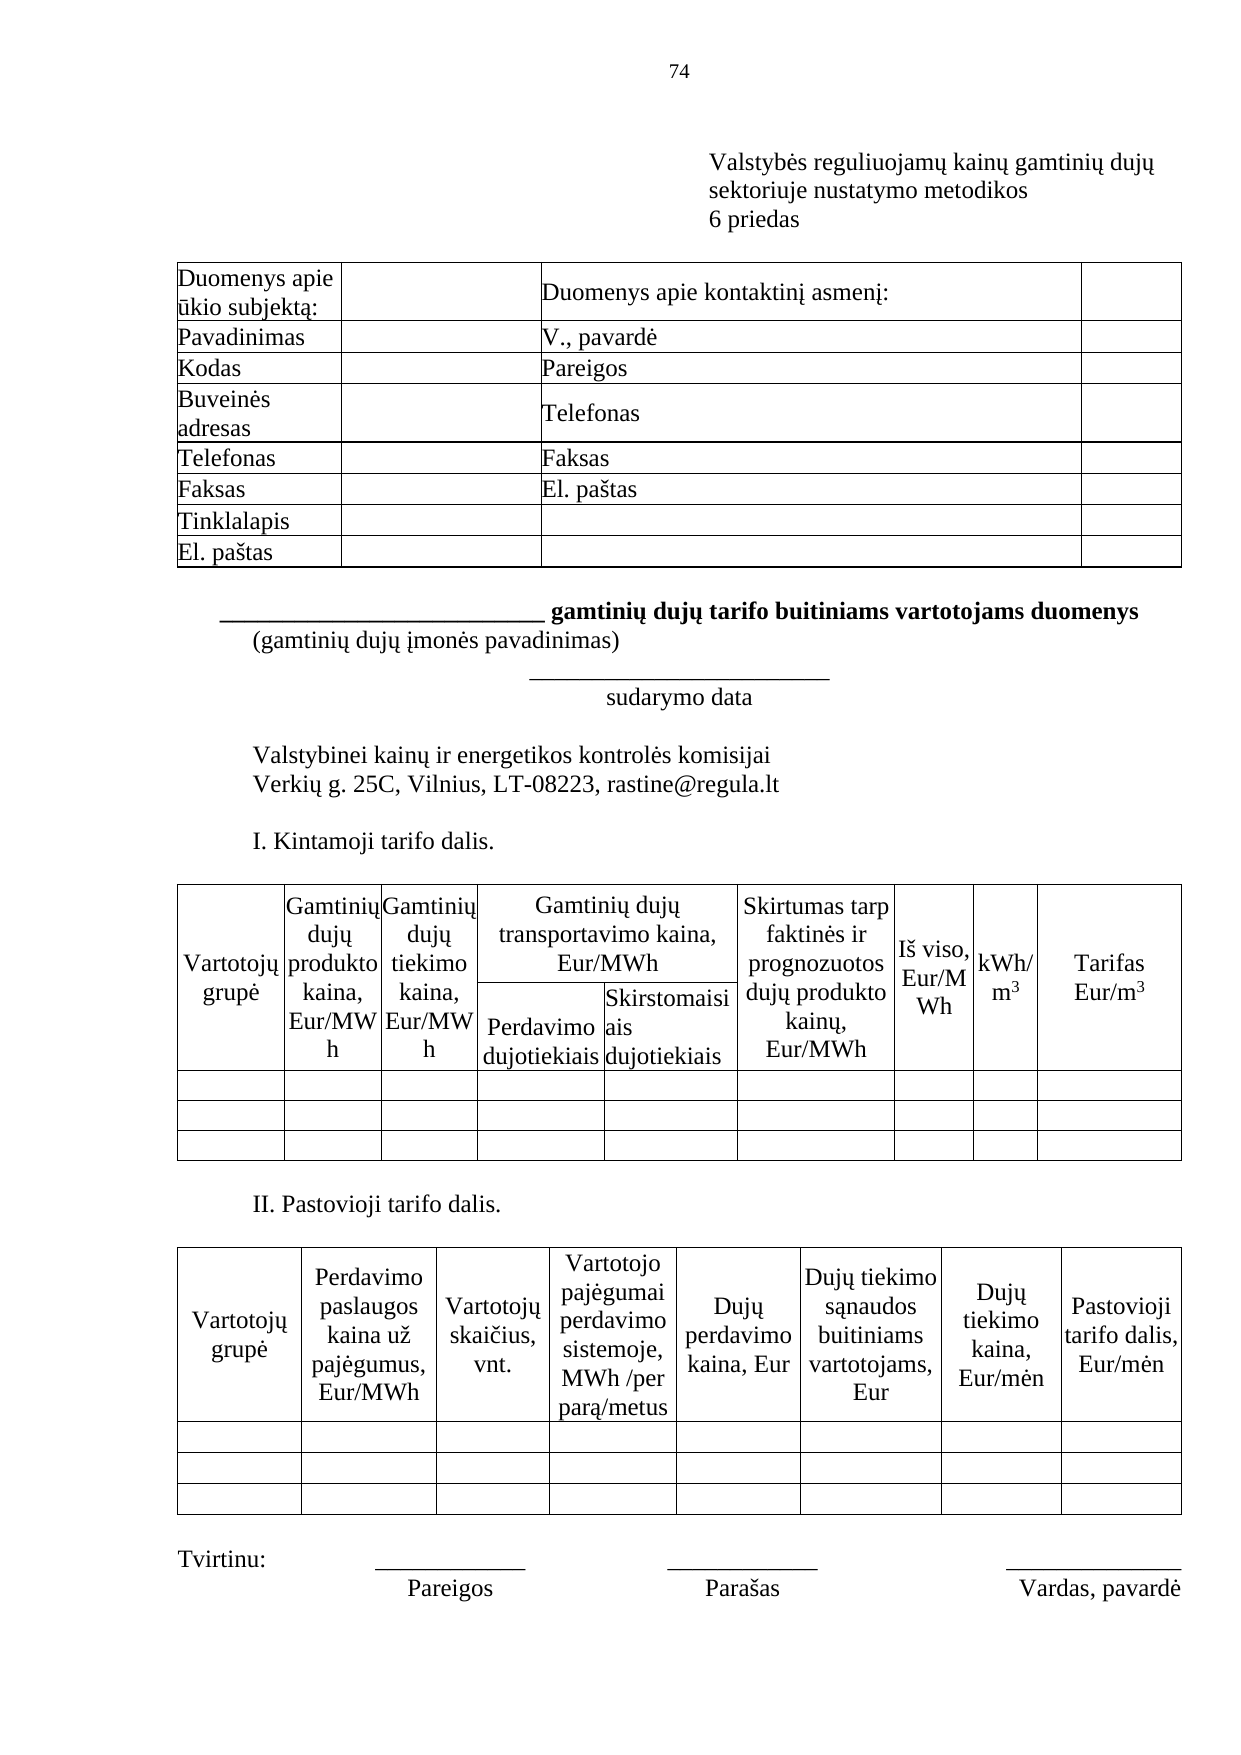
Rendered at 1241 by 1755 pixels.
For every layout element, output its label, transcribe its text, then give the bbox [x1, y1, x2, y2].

table_cell Telefonas [178, 443, 341, 473]
table_header ____________ Parašas [596, 1544, 888, 1602]
table_cell [942, 1484, 1061, 1514]
table_cell [342, 505, 541, 535]
table_header Dujų tiekimo kaina, Eur/mėn [942, 1248, 1061, 1421]
table_cell Kodas [178, 353, 341, 383]
table_cell [1082, 474, 1181, 504]
table_cell [382, 1071, 477, 1099]
table_cell Skirstomaisiais dujotiekiais [605, 983, 737, 1069]
table_header ______________ Vardas, pavardė [889, 1544, 1181, 1602]
table_cell [285, 1071, 381, 1099]
table_cell [342, 443, 541, 473]
table_header kWh/m3 [974, 885, 1037, 1069]
table_cell [801, 1422, 941, 1452]
text (gamtinių dujų įmonės pavadinimas) [177, 625, 1181, 654]
table_cell Pavadinimas [178, 321, 341, 352]
table_cell [178, 1131, 284, 1160]
table_cell [1082, 321, 1181, 352]
table_cell [178, 1484, 301, 1514]
table_cell [285, 1131, 381, 1160]
table_cell [677, 1422, 800, 1452]
table_cell [801, 1453, 941, 1483]
table_cell [302, 1484, 436, 1514]
text I. Kintamoji tarifo dalis. [177, 826, 1181, 855]
table_cell Telefonas [542, 384, 1081, 441]
table_cell El. paštas [542, 474, 1081, 504]
table_cell [382, 1101, 477, 1130]
table_cell [437, 1484, 549, 1514]
table_cell [1038, 1101, 1181, 1130]
table_cell [738, 1131, 894, 1160]
table_cell [605, 1071, 737, 1099]
table_cell [1062, 1484, 1181, 1514]
text 6 priedas [709, 204, 1181, 233]
table_cell [1082, 384, 1181, 441]
table_header Duomenys apie ūkio subjektą: [178, 263, 341, 320]
text Valstybinei kainų ir energetikos kontrolės komisijai [177, 740, 1181, 769]
table_cell [895, 1101, 973, 1130]
table_header Vartotojų grupė [178, 885, 284, 1069]
table_cell [974, 1071, 1037, 1099]
table_cell [342, 353, 541, 383]
table_cell [342, 384, 541, 441]
table_cell [437, 1422, 549, 1452]
table_header Tarifas Eur/m3 [1038, 885, 1181, 1069]
text II. Pastovioji tarifo dalis. [177, 1189, 1181, 1218]
table_header Duomenys apie kontaktinį asmenį: [542, 263, 1081, 320]
table_cell [178, 1071, 284, 1099]
table_cell [1062, 1422, 1181, 1452]
table_cell [478, 1131, 604, 1160]
table_cell [478, 1101, 604, 1130]
table_cell [550, 1453, 676, 1483]
table_cell V., pavardė [542, 321, 1081, 352]
table_header Vartotojo pajėgumai perdavimo sistemoje, MWh /per parą/metus [550, 1248, 676, 1421]
text sektoriuje nustatymo metodikos [709, 176, 1181, 204]
table_cell [285, 1101, 381, 1130]
table_header Vartotojų skaičius, vnt. [437, 1248, 549, 1421]
table_cell [342, 536, 541, 566]
table_cell [542, 536, 1081, 566]
table_header Skirtumas tarp faktinės ir prognozuotos dujų produkto kainų, Eur/MWh [738, 885, 894, 1069]
table_cell Faksas [178, 474, 341, 504]
table_cell Perdavimo dujotiekiais [478, 983, 604, 1069]
table_header ____________ Pareigos [304, 1544, 596, 1602]
table_cell [895, 1131, 973, 1160]
table_cell [1082, 505, 1181, 535]
table_cell [605, 1101, 737, 1130]
table_cell Faksas [542, 443, 1081, 473]
table_cell [437, 1453, 549, 1483]
table_cell Pareigos [542, 353, 1081, 383]
table_cell [1082, 443, 1181, 473]
table_header Tvirtinu: [177, 1544, 304, 1602]
table_cell Buveinės adresas [178, 384, 341, 441]
table_cell [677, 1484, 800, 1514]
table_cell [178, 1453, 301, 1483]
table_cell [550, 1422, 676, 1452]
table_header Gamtinių dujų transportavimo kaina, Eur/MWh [478, 885, 737, 982]
table_cell [342, 321, 541, 352]
table_cell Tinklalapis [178, 505, 341, 535]
table_header Pastovioji tarifo dalis, Eur/mėn [1062, 1248, 1181, 1421]
table_cell [178, 1101, 284, 1130]
table_cell [738, 1101, 894, 1130]
table_cell [1062, 1453, 1181, 1483]
table_cell [942, 1422, 1061, 1452]
table_header Dujų perdavimo kaina, Eur [677, 1248, 800, 1421]
table_header Vartotojų grupė [178, 1248, 301, 1421]
table_cell [302, 1422, 436, 1452]
table_header Perdavimo paslaugos kaina už pajėgumus, Eur/MWh [302, 1248, 436, 1421]
table_cell [542, 505, 1081, 535]
table_cell [895, 1071, 973, 1099]
table_cell [801, 1484, 941, 1514]
table_cell [677, 1453, 800, 1483]
table_header Iš viso, Eur/MWh [895, 885, 973, 1069]
table_header [1082, 263, 1181, 320]
table_cell [1038, 1071, 1181, 1099]
text Verkių g. 25C, Vilnius, LT-08223, rastine@regula.lt [177, 769, 1181, 797]
table_cell El. paštas [178, 536, 341, 566]
table_header Gamtinių dujų produkto kaina, Eur/MWh [285, 885, 381, 1069]
table_cell [342, 474, 541, 504]
table_cell [1038, 1131, 1181, 1160]
table_cell [738, 1071, 894, 1099]
table_header [342, 263, 541, 320]
table_cell [942, 1453, 1061, 1483]
table_cell [605, 1131, 737, 1160]
table_cell [302, 1453, 436, 1483]
table_cell [550, 1484, 676, 1514]
table_cell [974, 1101, 1037, 1130]
text sudarymo data [177, 682, 1181, 711]
text Valstybės reguliuojamų kainų gamtinių dujų [709, 147, 1181, 176]
text ________________________ [177, 654, 1181, 682]
table_cell [478, 1071, 604, 1099]
table_cell [178, 1422, 301, 1452]
table_header Gamtinių dujų tiekimo kaina, Eur/MWh [382, 885, 477, 1069]
text __________________________ gamtinių dujų tarifo buitiniams vartotojams duomenys [177, 596, 1181, 625]
table_cell [1082, 353, 1181, 383]
table_cell [1082, 536, 1181, 566]
table_cell [382, 1131, 477, 1160]
table_header Dujų tiekimo sąnaudos buitiniams vartotojams, Eur [801, 1248, 941, 1421]
table_cell [974, 1131, 1037, 1160]
